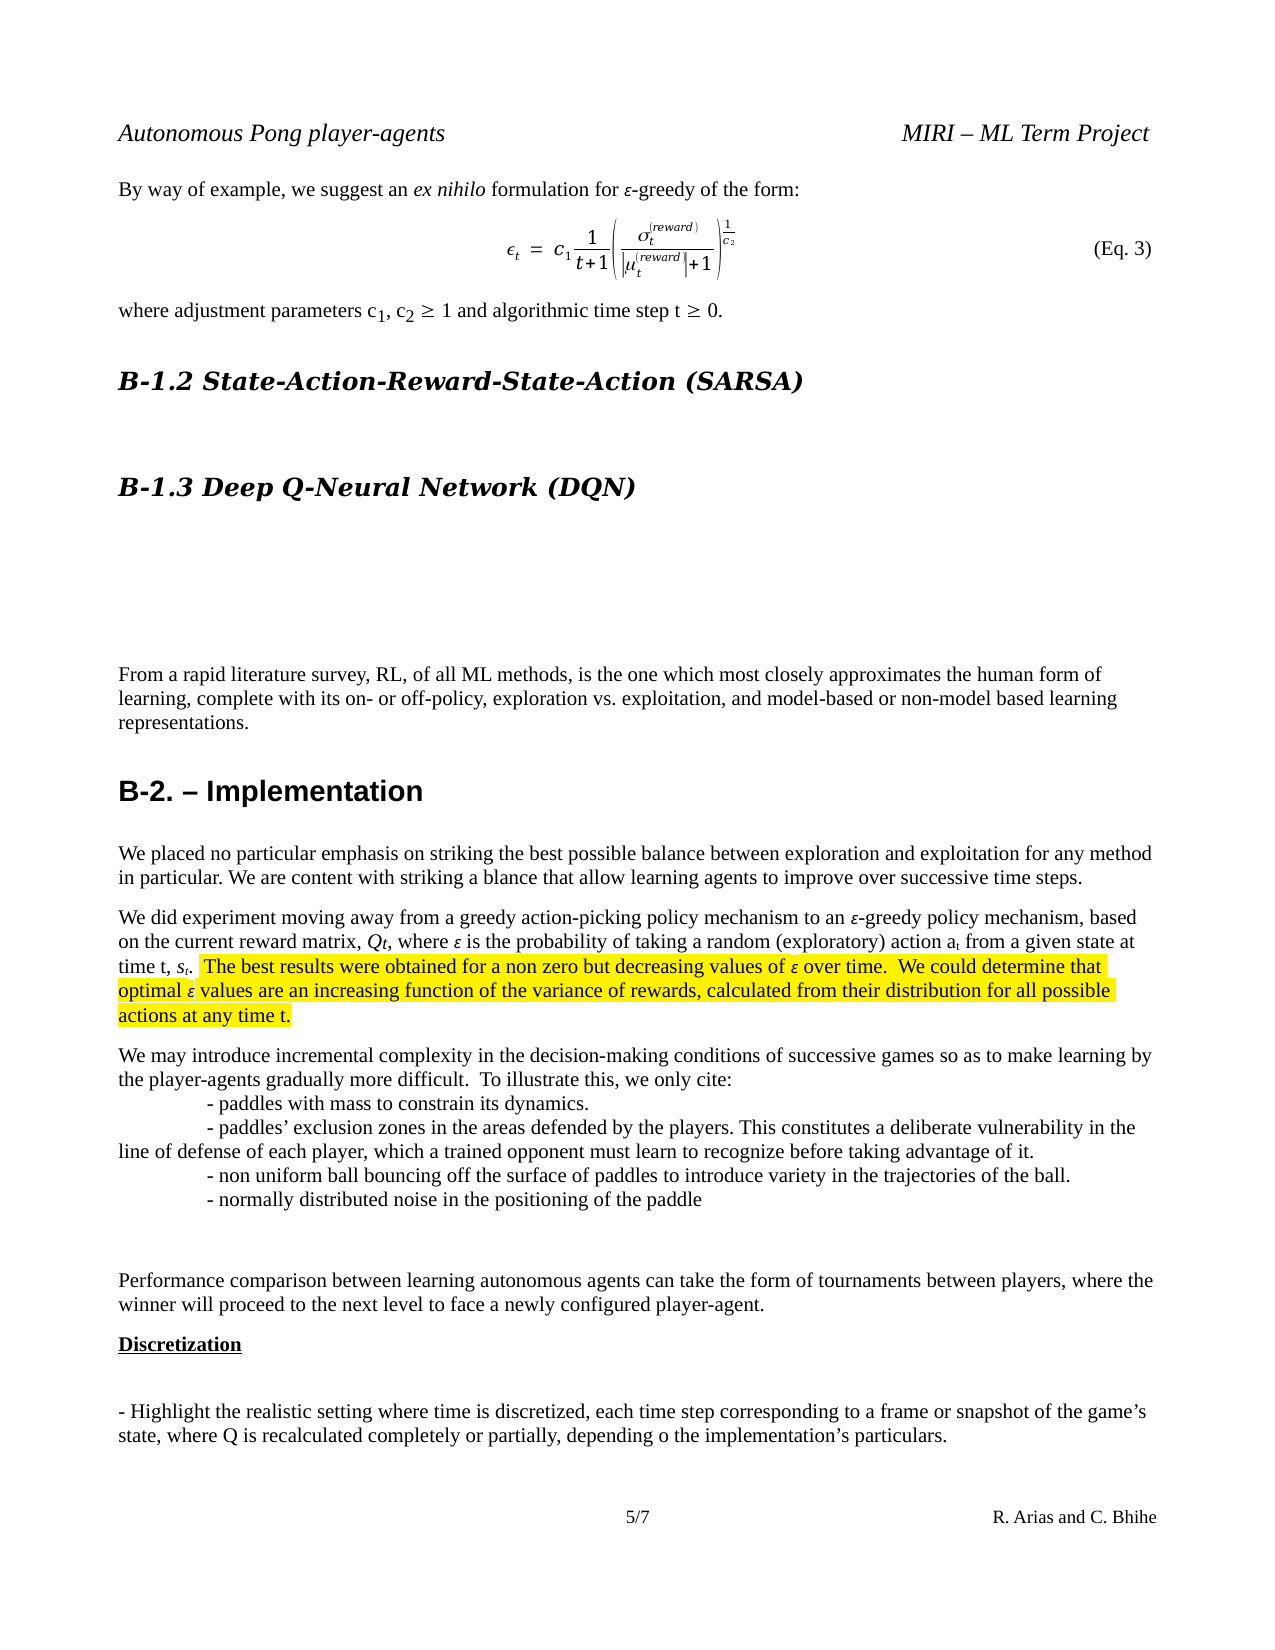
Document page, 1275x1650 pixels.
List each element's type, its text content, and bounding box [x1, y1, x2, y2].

subtitle B-1.2 State-Action-Reward-State-Action (SARSA) [118, 367, 1157, 396]
text By way of example, we suggest an ex nihilo formulation for ε-greedy of the form: [118, 177, 1157, 201]
text where adjustment parameters c1, c2 ≥ 1 and algorithmic time step t ≥ 0. [118, 298, 1157, 351]
subtitle B-1.3 Deep Q-Neural Network (DQN) [118, 473, 1157, 503]
text We did experiment moving away from a greedy action-picking policy mechanism to an ε-greedy policy mechanism, based on the current reward matrix, Qt, where ε is the probability of taking a random (exploratory) action at from a given state at time t, st. The best results were obtained for a non zero but decreasing values of ε over time. We could determine that optimal ε values are an increasing function of the variance of rewards, calculated from their distribution for all possible actions at any time t. [118, 905, 1157, 1027]
text From a rapid literature survey, RL, of all ML methods, is the one which most closely approximates the human form of learning, complete with its on- or off-policy, exploration vs. exploitation, and model-based or non-model based learning representations. [118, 662, 1157, 758]
text - Highlight the realistic setting where time is discretized, each time step corresponding to a frame or snapshot of the game’s state, where Q is recalculated completely or partially, depending o the implementation’s particulars. [118, 1399, 1157, 1447]
text Performance comparison between learning autonomous agents can take the form of tournaments between players, where the winner will proceed to the next level to face a newly configured player-agent. [118, 1268, 1157, 1316]
subtitle B-2. – Implementation [118, 774, 1157, 808]
text Discretization [118, 1332, 1157, 1383]
text We placed no particular emphasis on striking the best possible balance between exploration and exploitation for any method in particular. We are content with striking a blance that allow learning agents to improve over successive time steps. [118, 841, 1157, 889]
text We may introduce incremental complexity in the decision-making conditions of successive games so as to make learning by the player-agents gradually more difficult. To illustrate this, we only cite: - paddles with mass to constrain its dynamics. - paddles’ exclusion zones in the areas defended by the players. This constitutes a deliberate vulnerability in the line of defense of each player, which a trained opponent must learn to recognize before taking advantage of it. - non uniform ball bouncing off the surface of paddles to introduce variety in the trajectories of the ball. - normally distributed noise in the positioning of the paddle [118, 1043, 1157, 1211]
text (Eq. 3) [118, 218, 1157, 282]
